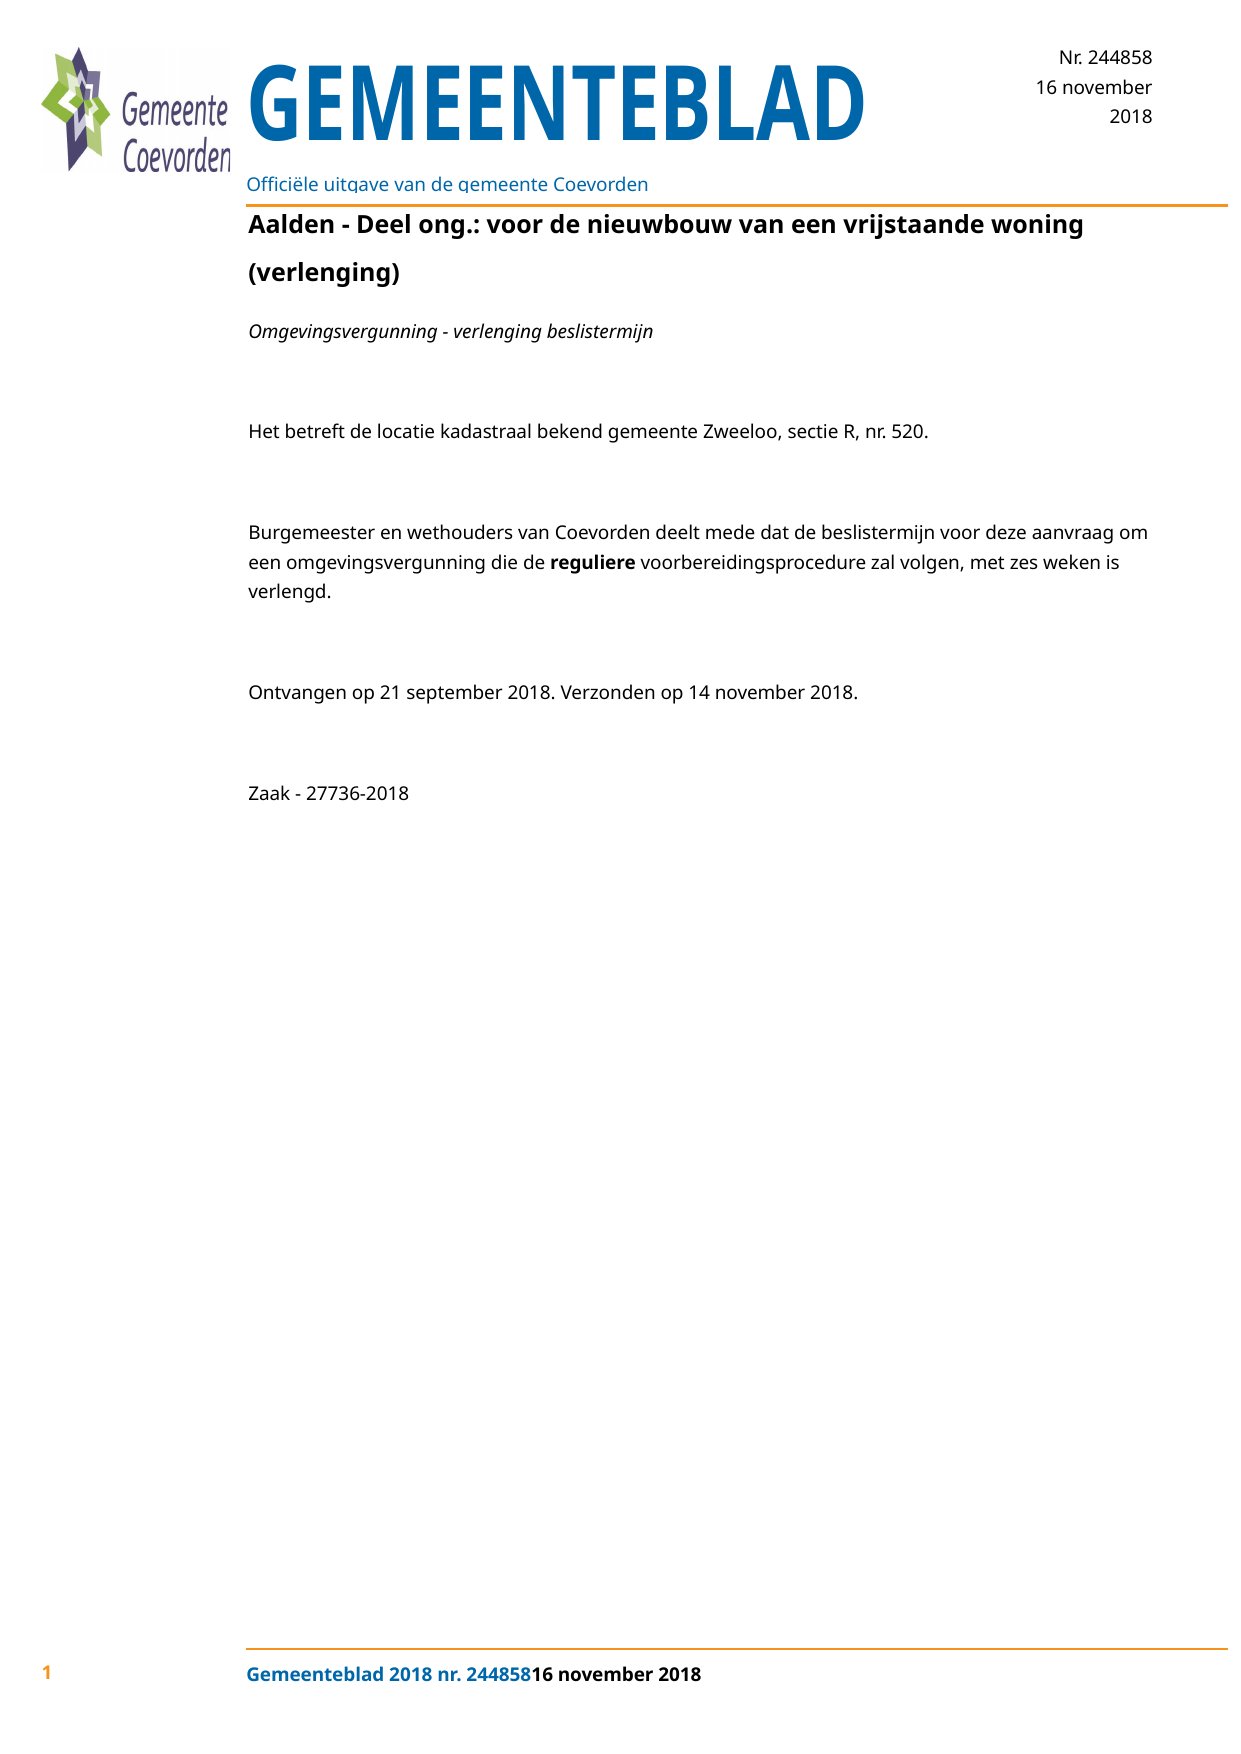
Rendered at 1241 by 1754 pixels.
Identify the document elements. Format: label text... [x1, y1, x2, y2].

text Zaak - 27736-2018 [248, 780, 1152, 806]
text Omgevingsvergunning - verlenging beslistermijn [248, 318, 1152, 344]
text Ontvangen op 21 september 2018. Verzonden op 14 november 2018. [248, 679, 1152, 705]
picture [41, 47, 231, 172]
text Burgemeester en wethouders van Coevorden deelt mede dat de beslistermijn voor deze aanvraag om een omgevingsvergunning die de reguliere voorbereidingsprocedure zal volgen, met zes weken is verlengd. [248, 519, 1152, 604]
text Het betreft de locatie kadastraal bekend gemeente Zweeloo, sectie R, nr. 520. [248, 419, 1152, 444]
text Aalden - Deel ong.: voor de nieuwbouw van een vrijstaande woning (verlenging) [248, 207, 1152, 288]
